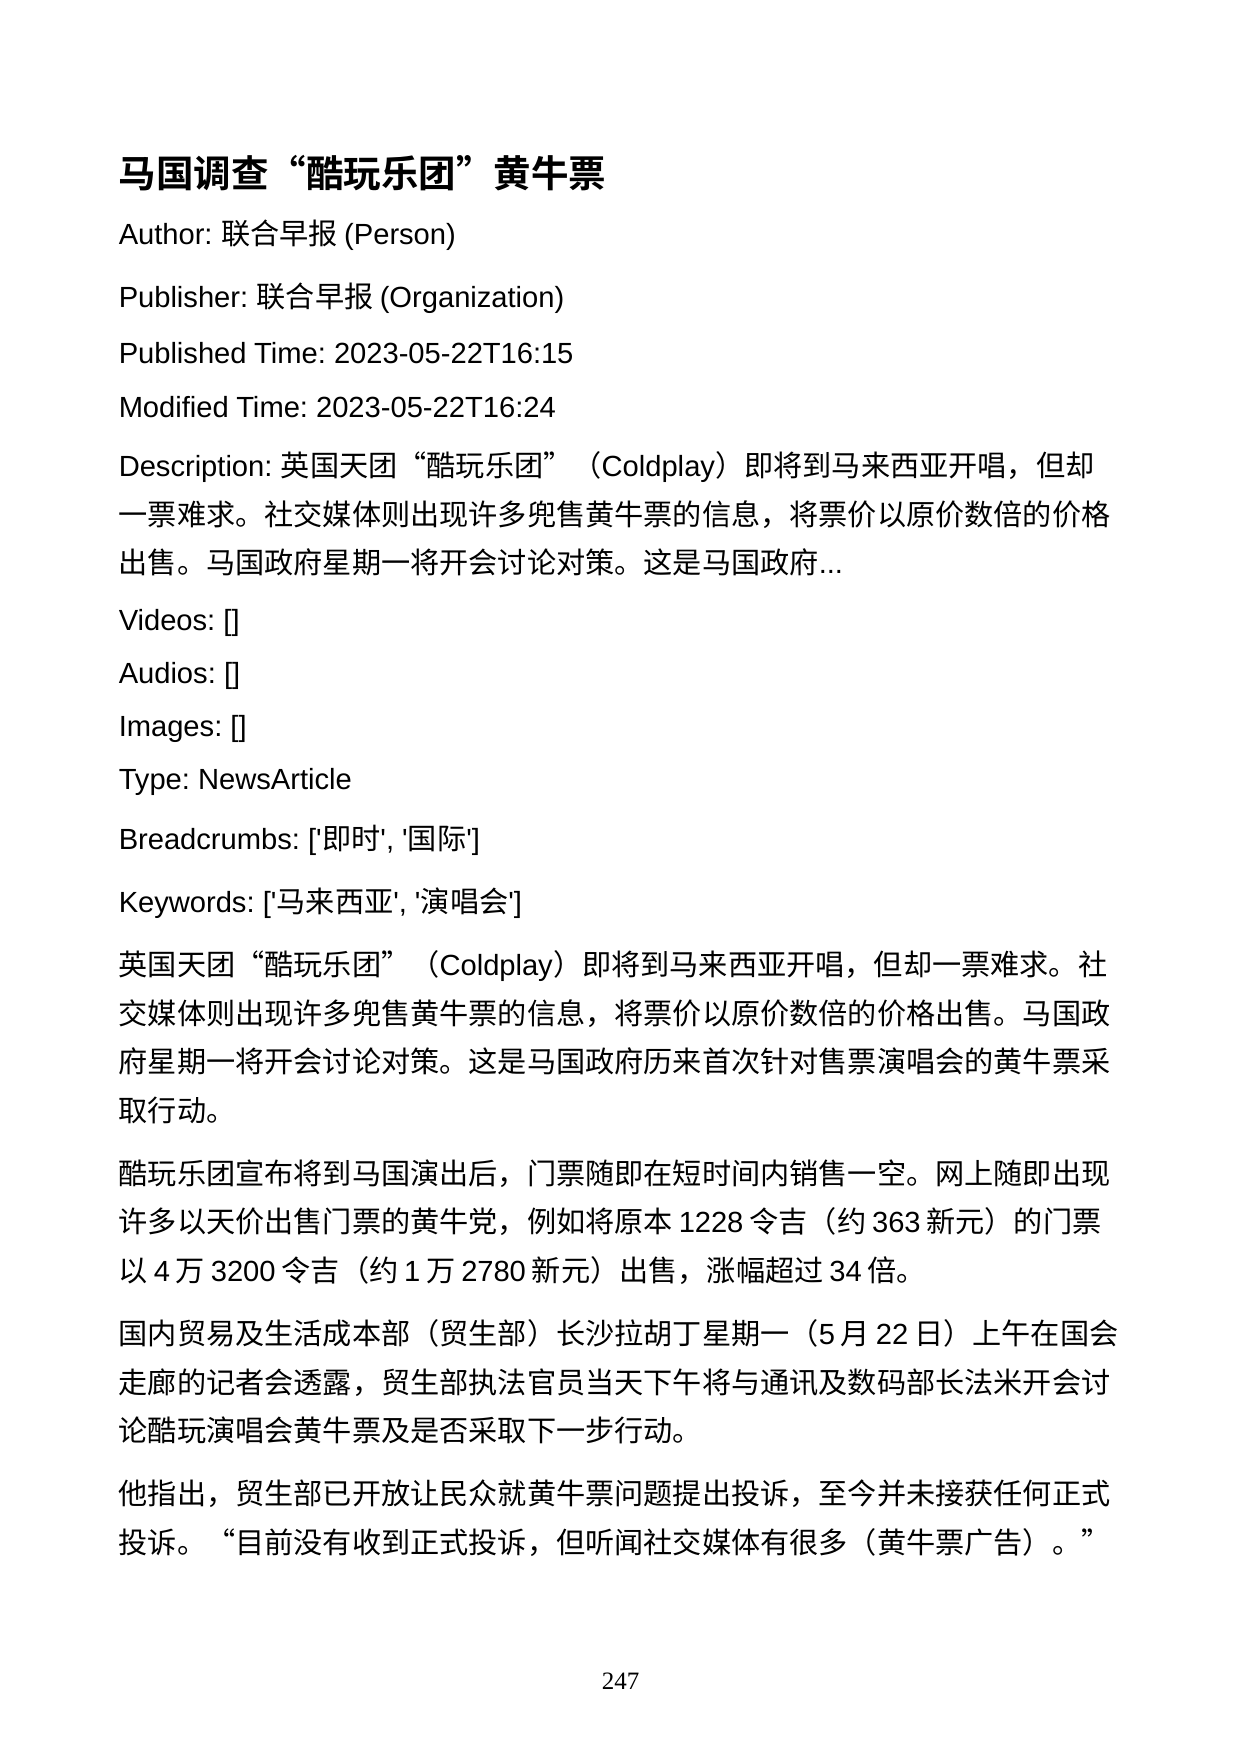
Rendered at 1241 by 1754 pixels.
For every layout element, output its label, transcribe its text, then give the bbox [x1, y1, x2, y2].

text Keywords: ['马来西亚', '演唱会'] [118, 879, 1122, 921]
text Type: NewsArticle [118, 762, 1122, 796]
text Description: 英国天团“酷玩乐团”（Coldplay）即将到马来西亚开唱，但却一票难求。社交媒体则出现许多兜售黄牛票的信息，将票价以原价数倍的价格出售。马国政府星期一将开会讨论对策。这是马国政府... [118, 443, 1122, 582]
text Publisher: 联合早报 (Organization) [118, 273, 1122, 316]
text Images: [] [118, 709, 1122, 743]
text Breadcrumbs: ['即时', '国际'] [118, 816, 1122, 858]
text 英国天团“酷玩乐团”（Coldplay）即将到马来西亚开唱，但却一票难求。社交媒体则出现许多兜售黄牛票的信息，将票价以原价数倍的价格出售。马国政府星期一将开会讨论对策。这是马国政府历来首次针对售票演唱会的黄牛票采取行动。 [118, 942, 1122, 1130]
text 他指出，贸生部已开放让民众就黄牛票问题提出投诉，至今并未接获任何正式投诉。“目前没有收到正式投诉，但听闻社交媒体有很多（黄牛票广告）。” [118, 1471, 1122, 1562]
text Videos: [] [118, 603, 1122, 637]
subtitle 马国调查“酷玩乐团”黄牛票 [118, 143, 1122, 198]
text 酷玩乐团宣布将到马国演出后，门票随即在短时间内销售一空。网上随即出现许多以天价出售门票的黄牛党，例如将原本1228令吉（约363新元）的门票以4万3200令吉（约1万2780新元）出售，涨幅超过34倍。 [118, 1151, 1122, 1290]
text Modified Time: 2023-05-22T16:24 [118, 390, 1122, 423]
text Published Time: 2023-05-22T16:15 [118, 337, 1122, 370]
text Audios: [] [118, 656, 1122, 690]
text 国内贸易及生活成本部（贸生部）长沙拉胡丁星期一（5月22日）上午在国会走廊的记者会透露，贸生部执法官员当天下午将与通讯及数码部长法米开会讨论酷玩演唱会黄牛票及是否采取下一步行动。 [118, 1311, 1122, 1450]
text Author: 联合早报 (Person) [118, 210, 1122, 253]
